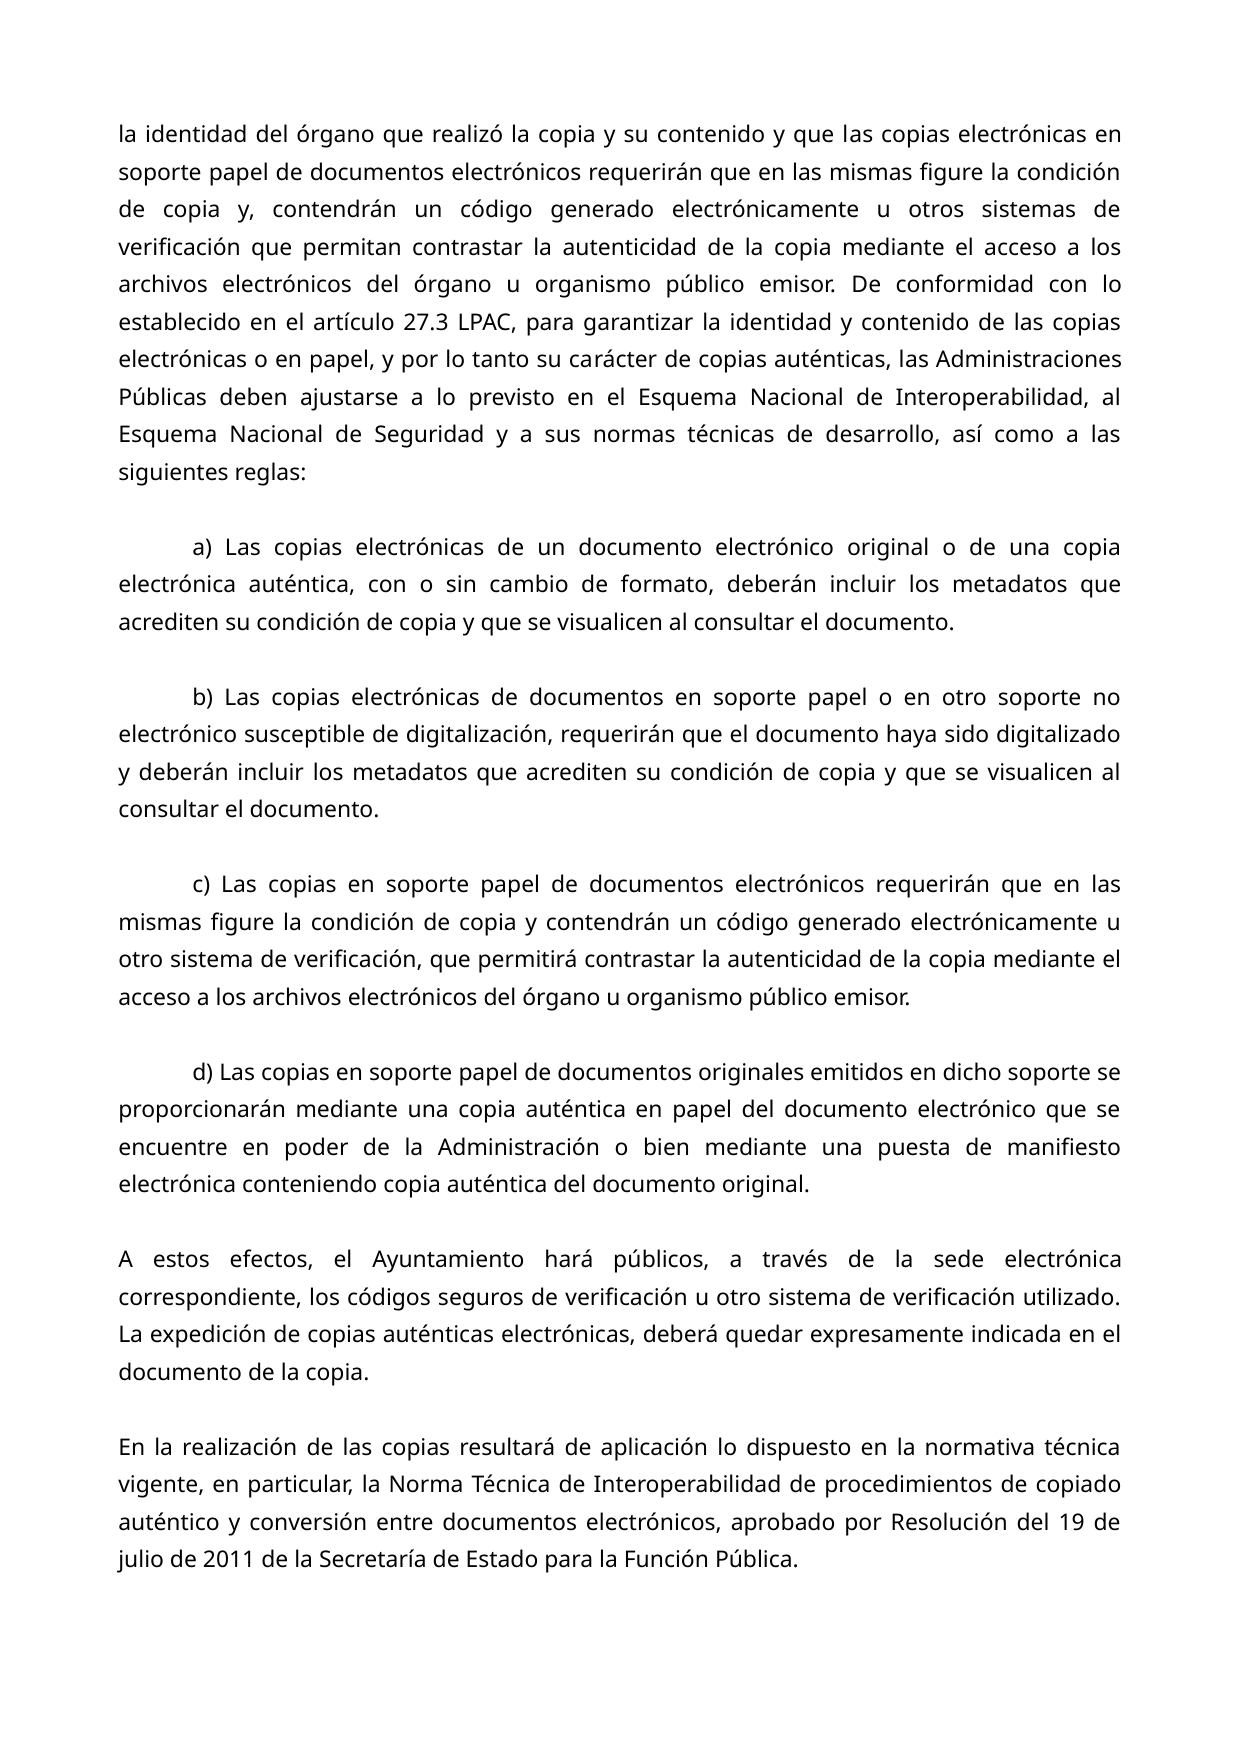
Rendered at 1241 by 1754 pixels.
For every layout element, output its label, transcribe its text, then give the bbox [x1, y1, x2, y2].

text b) Las copias electrónicas de documentos en soporte papel o en otro soporte no electrónico susceptible de digitalización, requerirán que el documento haya sido digitalizado y deberán incluir los metadatos que acrediten su condición de copia y que se visualicen al consultar el documento. [118, 681, 1122, 824]
text c) Las copias en soporte papel de documentos electrónicos requerirán que en las mismas figure la condición de copia y contendrán un código generado electrónicamente u otro sistema de verificación, que permitirá contrastar la autenticidad de la copia mediante el acceso a los archivos electrónicos del órgano u organismo público emisor. [118, 868, 1122, 1012]
text A estos efectos, el Ayuntamiento hará públicos, a través de la sede electrónica correspondiente, los códigos seguros de verificación u otro sistema de verificación utilizado. La expedición de copias auténticas electrónicas, deberá quedar expresamente indicada en el documento de la copia. [118, 1243, 1122, 1387]
text d) Las copias en soporte papel de documentos originales emitidos en dicho soporte se proporcionarán mediante una copia auténtica en papel del documento electrónico que se encuentre en poder de la Administración o bien mediante una puesta de manifiesto electrónica conteniendo copia auténtica del documento original. [118, 1056, 1122, 1199]
text En la realización de las copias resultará de aplicación lo dispuesto en la normativa técnica vigente, en particular, la Norma Técnica de Interoperabilidad de procedimientos de copiado auténtico y conversión entre documentos electrónicos, aprobado por Resolución del 19 de julio de 2011 de la Secretaría de Estado para la Función Pública. [118, 1431, 1122, 1574]
text a) Las copias electrónicas de un documento electrónico original o de una copia electrónica auténtica, con o sin cambio de formato, deberán incluir los metadatos que acrediten su condición de copia y que se visualicen al consultar el documento. [118, 531, 1122, 637]
text la identidad del órgano que realizó la copia y su contenido y que las copias electrónicas en soporte papel de documentos electrónicos requerirán que en las mismas figure la condición de copia y, contendrán un código generado electrónicamente u otros sistemas de verificación que permitan contrastar la autenticidad de la copia mediante el acceso a los archivos electrónicos del órgano u organismo público emisor. De conformidad con lo establecido en el artículo 27.3 LPAC, para garantizar la identidad y contenido de las copias electrónicas o en papel, y por lo tanto su carácter de copias auténticas, las Administraciones Públicas deben ajustarse a lo previsto en el Esquema Nacional de Interoperabilidad, al Esquema Nacional de Seguridad y a sus normas técnicas de desarrollo, así como a las siguientes reglas: [118, 118, 1122, 487]
